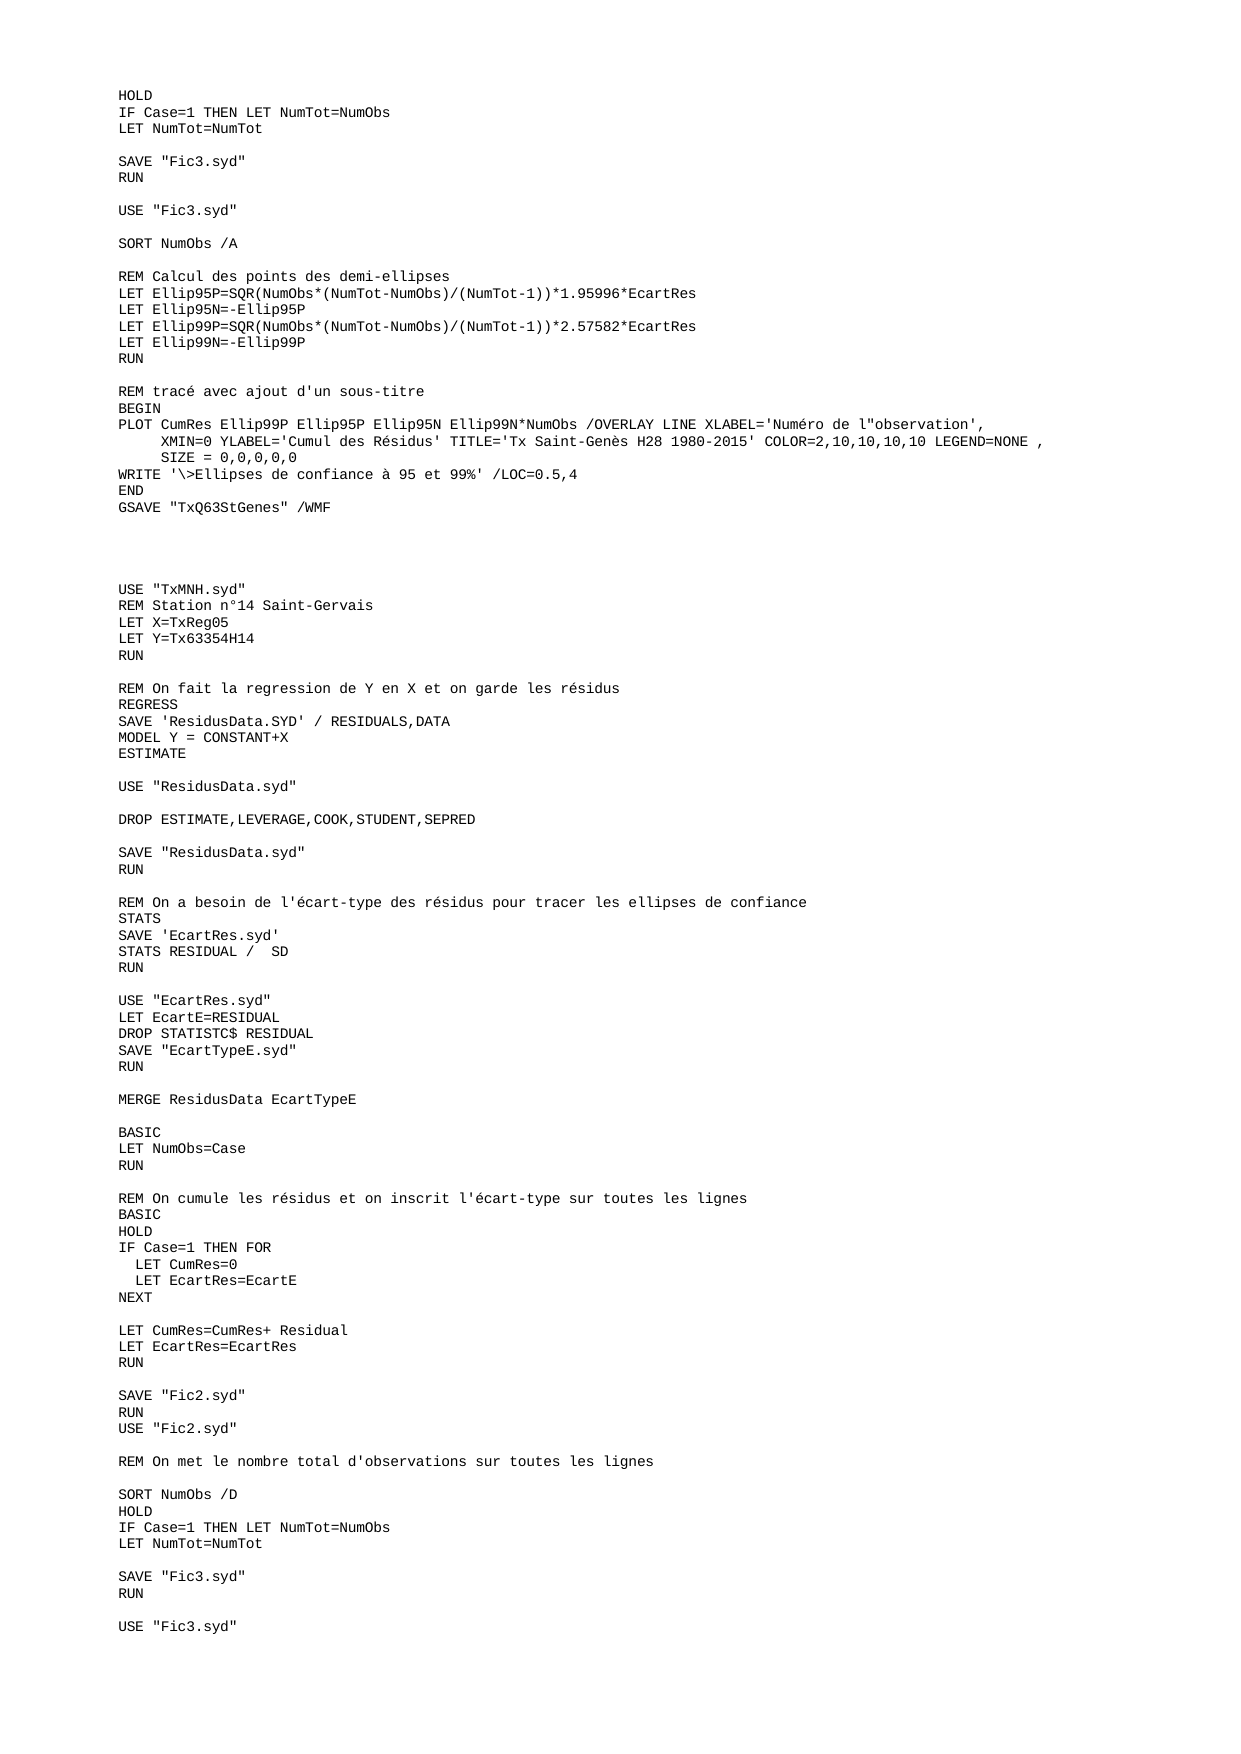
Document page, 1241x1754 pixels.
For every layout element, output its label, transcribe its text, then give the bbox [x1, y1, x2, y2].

text USE "Fic3.syd" [118, 1619, 1122, 1636]
text LET X=TxReg05 [118, 615, 1122, 632]
text LET Ellip95P=SQR(NumObs*(NumTot-NumObs)/(NumTot-1))*1.95996*EcartRes [118, 286, 1122, 302]
text LET EcartRes=EcartRes [118, 1339, 1122, 1356]
text LET CumRes=0 [118, 1257, 1122, 1273]
text HOLD [118, 1504, 1122, 1520]
text REM Calcul des points des demi-ellipses [118, 269, 1122, 286]
text SIZE = 0,0,0,0,0 [118, 451, 1122, 467]
text USE "Fic3.syd" [118, 204, 1122, 220]
text LET Y=Tx63354H14 [118, 632, 1122, 648]
text RUN [118, 961, 1122, 977]
text MERGE ResidusData EcartTypeE [118, 1092, 1122, 1109]
text DROP ESTIMATE,LEVERAGE,COOK,STUDENT,SEPRED [118, 813, 1122, 829]
text LET Ellip95N=-Ellip95P [118, 302, 1122, 319]
text SAVE "EcartTypeE.syd" [118, 1043, 1122, 1059]
text RUN [118, 1356, 1122, 1372]
text USE "TxMNH.syd" [118, 582, 1122, 599]
text SAVE 'EcartRes.syd' [118, 928, 1122, 944]
text REGRESS [118, 697, 1122, 714]
text LET NumTot=NumTot [118, 121, 1122, 138]
text SAVE "Fic2.syd" [118, 1389, 1122, 1405]
text BEGIN [118, 401, 1122, 418]
text DROP STATISTC$ RESIDUAL [118, 1027, 1122, 1043]
text WRITE '\>Ellipses de confiance à 95 et 99%' /LOC=0.5,4 [118, 467, 1122, 483]
text SAVE "Fic3.syd" [118, 154, 1122, 171]
text RUN [118, 862, 1122, 878]
text MODEL Y = CONSTANT+X [118, 730, 1122, 747]
text IF Case=1 THEN LET NumTot=NumObs [118, 1520, 1122, 1537]
text USE "EcartRes.syd" [118, 994, 1122, 1010]
text SORT NumObs /D [118, 1487, 1122, 1504]
text RUN [118, 648, 1122, 664]
text LET NumObs=Case [118, 1142, 1122, 1158]
text NEXT [118, 1290, 1122, 1306]
text REM On fait la regression de Y en X et on garde les résidus [118, 681, 1122, 697]
text USE "Fic2.syd" [118, 1422, 1122, 1438]
text XMIN=0 YLABEL='Cumul des Résidus' TITLE='Tx Saint-Genès H28 1980-2015' COLOR=2,10,10,10,10 LEGEND=NONE , [118, 434, 1122, 451]
text STATS [118, 911, 1122, 928]
text GSAVE "TxQ63StGenes" /WMF [118, 500, 1122, 516]
text USE "ResidusData.syd" [118, 780, 1122, 796]
text RUN [118, 1059, 1122, 1076]
text REM On cumule les résidus et on inscrit l'écart-type sur toutes les lignes [118, 1191, 1122, 1208]
text BASIC [118, 1208, 1122, 1224]
text RUN [118, 171, 1122, 187]
text REM Station n°14 Saint-Gervais [118, 599, 1122, 615]
text IF Case=1 THEN FOR [118, 1241, 1122, 1257]
text RUN [118, 1405, 1122, 1422]
text ESTIMATE [118, 747, 1122, 763]
text REM tracé avec ajout d'un sous-titre [118, 385, 1122, 401]
text LET EcartE=RESIDUAL [118, 1010, 1122, 1027]
text SAVE 'ResidusData.SYD' / RESIDUALS,DATA [118, 714, 1122, 730]
text SAVE "ResidusData.syd" [118, 846, 1122, 862]
text STATS RESIDUAL / SD [118, 944, 1122, 961]
text END [118, 483, 1122, 500]
text LET Ellip99N=-Ellip99P [118, 335, 1122, 352]
text LET CumRes=CumRes+ Residual [118, 1323, 1122, 1339]
text HOLD [118, 88, 1122, 105]
text LET Ellip99P=SQR(NumObs*(NumTot-NumObs)/(NumTot-1))*2.57582*EcartRes [118, 319, 1122, 335]
text RUN [118, 1586, 1122, 1603]
text RUN [118, 1158, 1122, 1175]
text LET EcartRes=EcartE [118, 1273, 1122, 1290]
text LET NumTot=NumTot [118, 1537, 1122, 1553]
text RUN [118, 352, 1122, 368]
text REM On met le nombre total d'observations sur toutes les lignes [118, 1454, 1122, 1471]
text PLOT CumRes Ellip99P Ellip95P Ellip95N Ellip99N*NumObs /OVERLAY LINE XLABEL='Numéro de l"observation', [118, 418, 1122, 434]
text IF Case=1 THEN LET NumTot=NumObs [118, 105, 1122, 121]
text BASIC [118, 1125, 1122, 1142]
text SAVE "Fic3.syd" [118, 1570, 1122, 1586]
text SORT NumObs /A [118, 237, 1122, 253]
text HOLD [118, 1224, 1122, 1241]
text REM On a besoin de l'écart-type des résidus pour tracer les ellipses de confiance [118, 895, 1122, 911]
